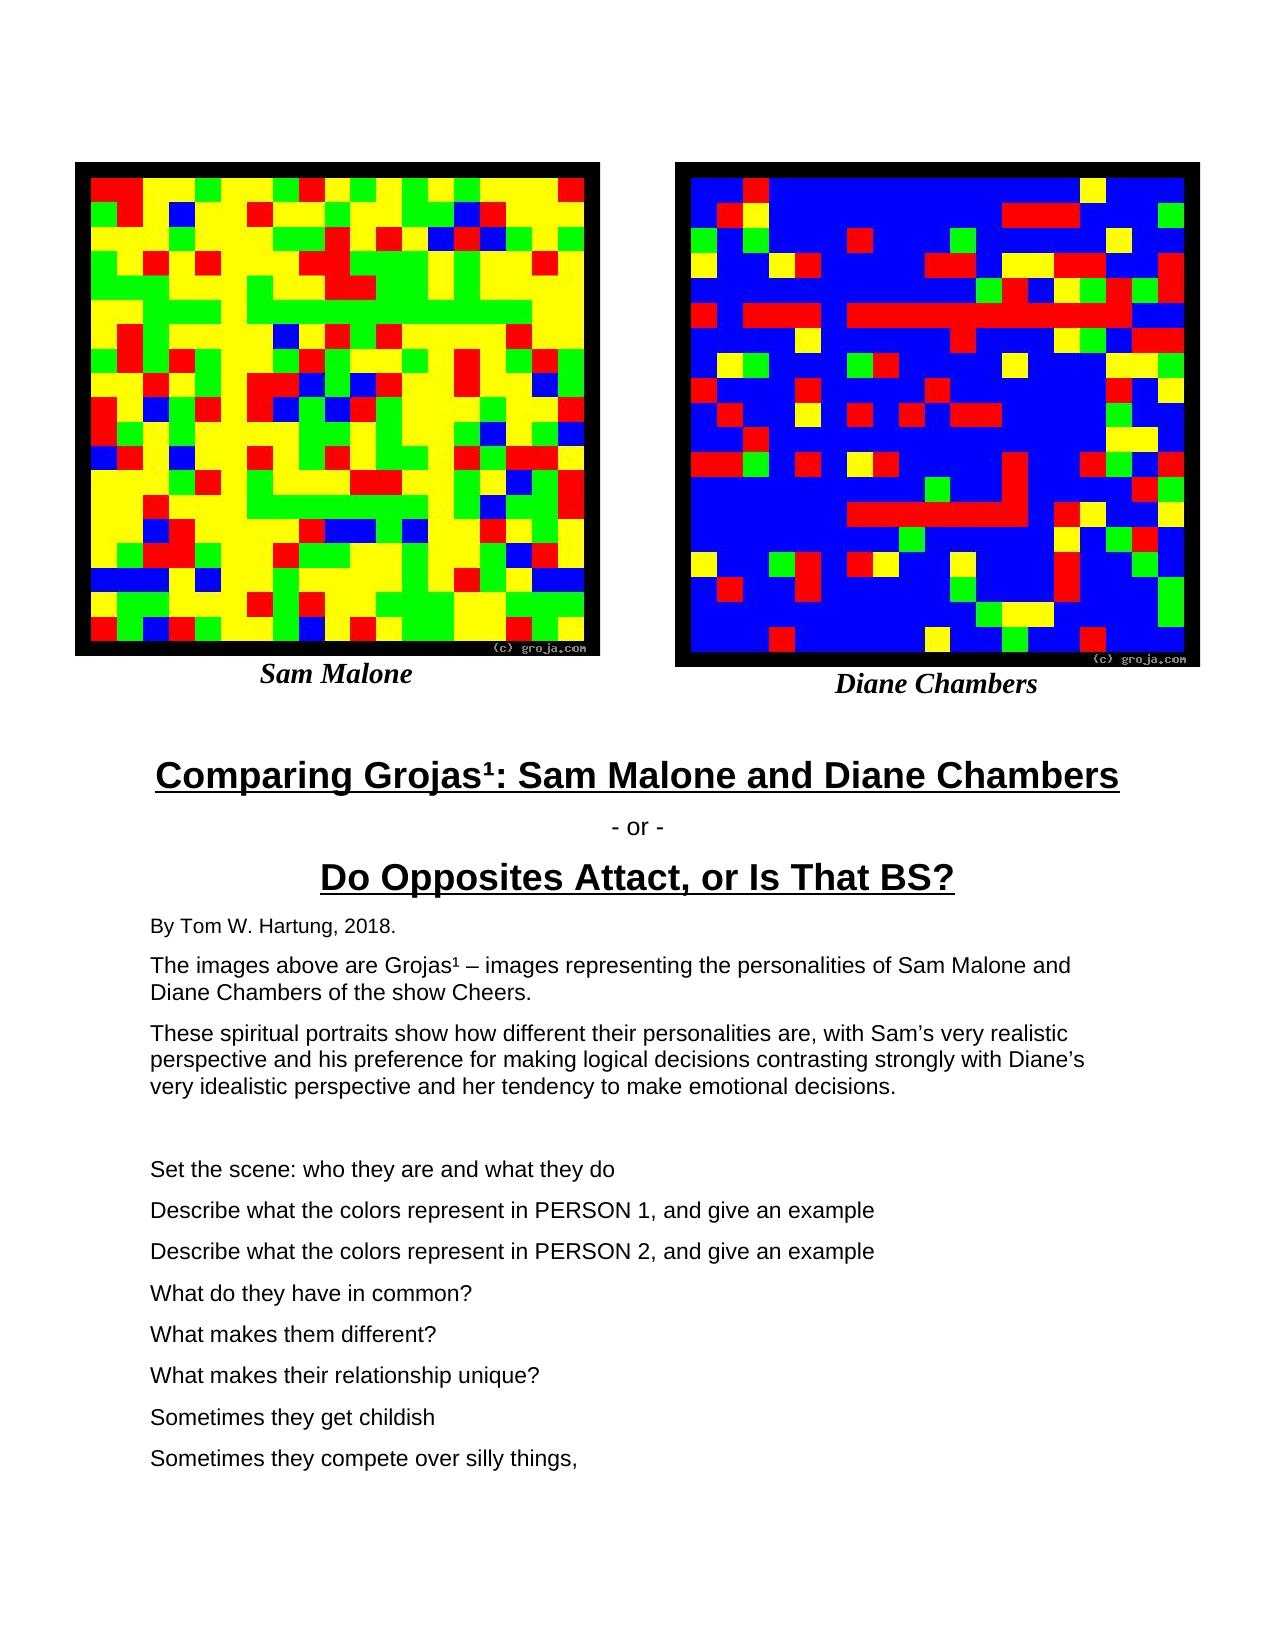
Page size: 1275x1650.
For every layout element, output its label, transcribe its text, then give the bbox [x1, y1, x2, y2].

text Diane Chambers [675, 667, 1200, 700]
picture [675, 162, 1200, 667]
text Describe what the colors represent in PERSON 2, and give an example [150, 1238, 1125, 1264]
text Sometimes they get childish [150, 1404, 1125, 1430]
text These spiritual portraits show how different their personalities are, with Sam’s very realistic perspective and his preference for making logical decisions contrasting strongly with Diane’s very idealistic perspective and her tendency to make emotional decisions. [150, 1020, 1125, 1099]
text What do they have in common? [150, 1279, 1125, 1306]
text Describe what the colors represent in PERSON 1, and give an example [150, 1197, 1125, 1223]
text What makes their relationship unique? [150, 1362, 1125, 1389]
picture [75, 162, 600, 656]
text Sam Malone [75, 656, 600, 689]
text What makes them different? [150, 1321, 1125, 1347]
text The images above are Grojas¹ – images representing the personalities of Sam Malone and Diane Chambers of the show Cheers. [150, 952, 1125, 1005]
text - or - [150, 812, 1125, 840]
text By Tom W. Hartung, 2018. [150, 913, 1125, 937]
text Set the scene: who they are and what they do [150, 1156, 1125, 1182]
text Sometimes they compete over silly things, [150, 1445, 1125, 1471]
text Comparing Grojas¹: Sam Malone and Diane Chambers [150, 753, 1125, 797]
text Do Opposites Attact, or Is That BS? [150, 855, 1125, 898]
